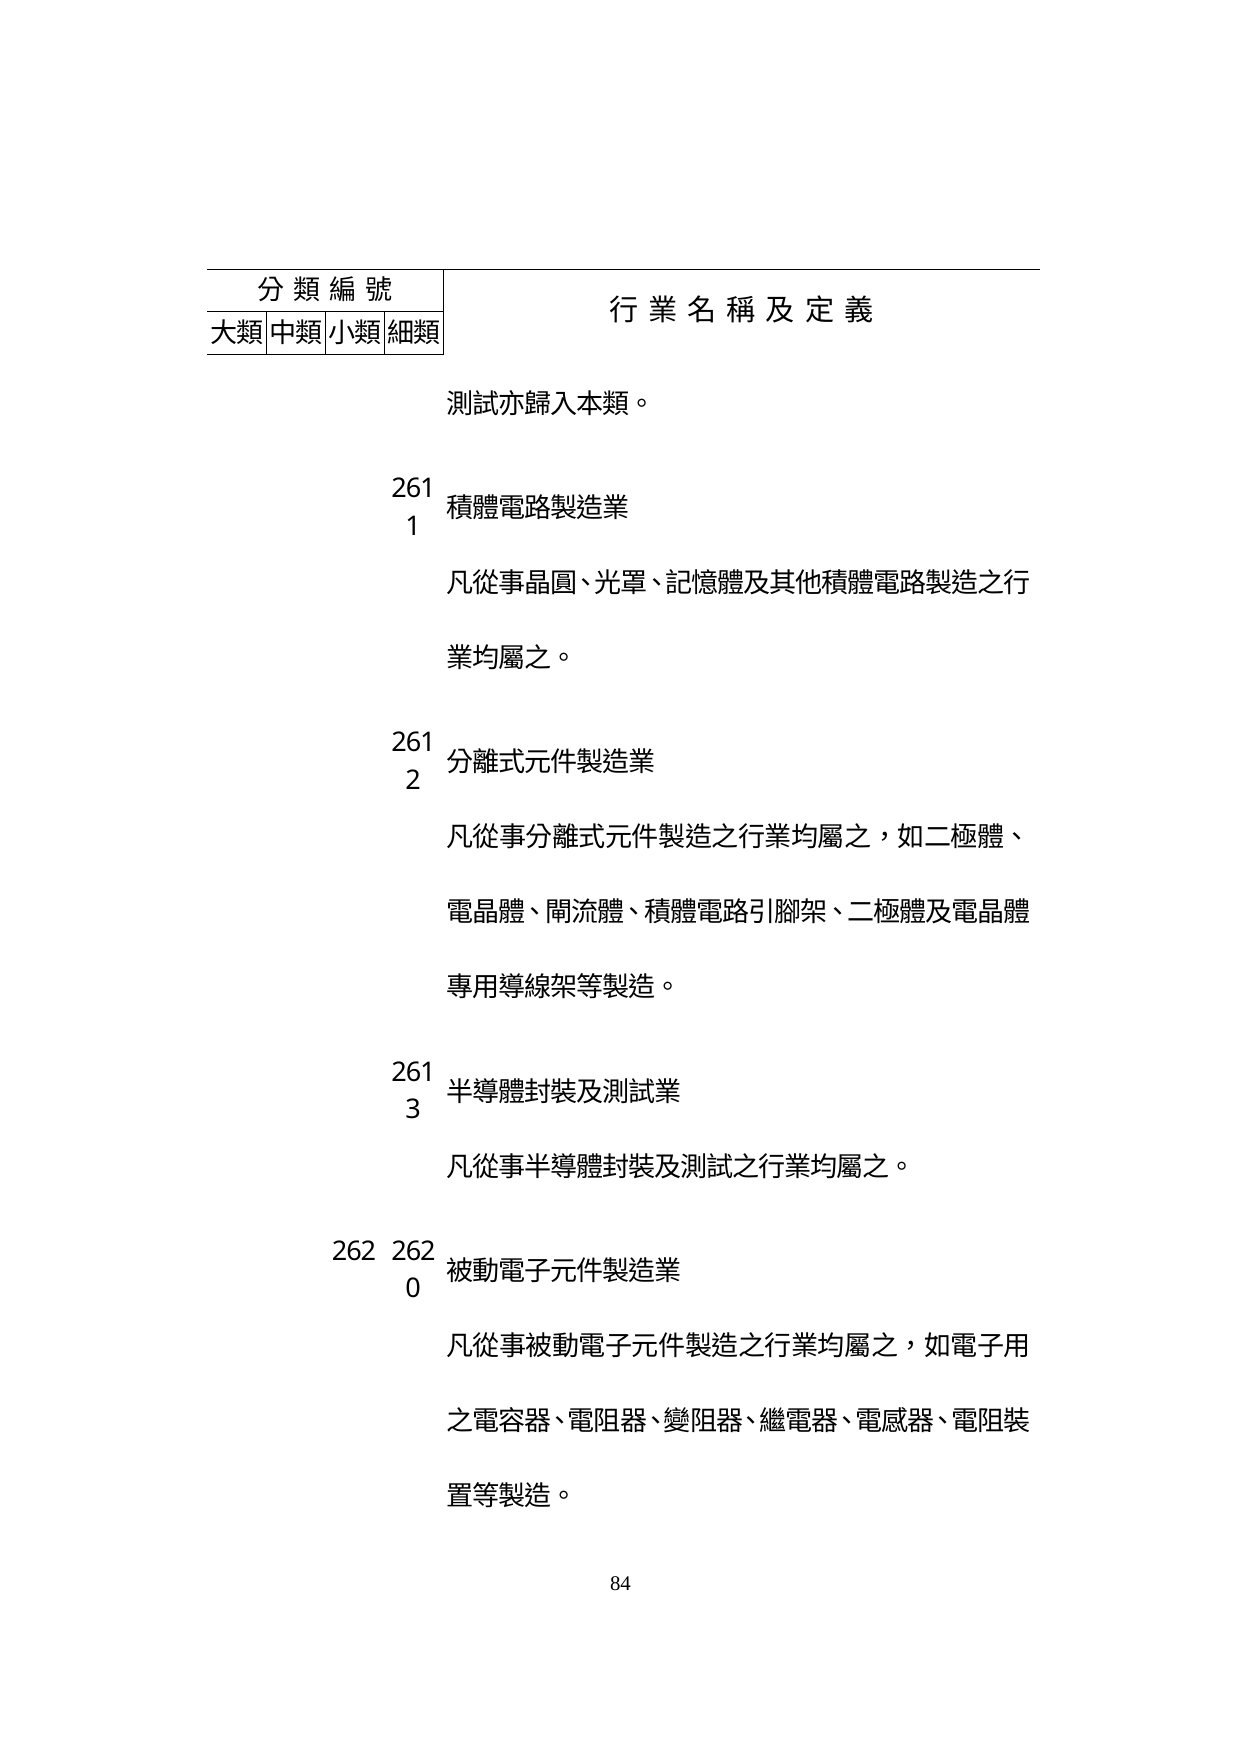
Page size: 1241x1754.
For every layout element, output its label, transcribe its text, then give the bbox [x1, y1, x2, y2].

table_cell [266, 468, 325, 693]
table_cell 2611 [384, 468, 443, 693]
table_cell [325, 439, 384, 468]
table_cell [207, 1531, 266, 1560]
table_cell 2620 [384, 1231, 443, 1531]
table_cell [325, 364, 384, 439]
table_cell [443, 439, 1033, 468]
table_cell [384, 1202, 443, 1231]
table_cell 被動電子元件製造業 凡從事被動電子元件製造之行業均屬之，如電子用之電容器、電阻器、變阻器、繼電器、電感器、電阻裝置等製造。 [443, 1231, 1033, 1531]
table_cell [207, 1231, 266, 1531]
table_cell [207, 1052, 266, 1202]
table_cell [207, 1023, 266, 1052]
table_cell [266, 439, 325, 468]
table_cell [325, 1202, 384, 1231]
table_cell [325, 1052, 384, 1202]
table_cell [384, 693, 443, 722]
table_cell [207, 723, 266, 1022]
table_cell 測試亦歸入本類。 [443, 364, 1033, 439]
table_cell [207, 693, 266, 722]
table_cell [443, 1023, 1033, 1052]
table_cell 分離式元件製造業 凡從事分離式元件製造之行業均屬之，如二極體、電晶體、閘流體、積體電路引腳架、二極體及電晶體專用導線架等製造。 [443, 723, 1033, 1022]
table_cell [443, 1531, 1033, 1560]
table_cell 2613 [384, 1052, 443, 1202]
table_cell [384, 364, 443, 439]
table_cell [325, 1531, 384, 1560]
table_cell [325, 1023, 384, 1052]
table_cell [325, 468, 384, 693]
table_cell [266, 1231, 325, 1531]
table_cell [207, 468, 266, 693]
table_cell [266, 1023, 325, 1052]
table_cell [384, 1531, 443, 1560]
table_cell [325, 693, 384, 722]
table_cell [266, 723, 325, 1022]
table_cell [266, 364, 325, 439]
table_cell [266, 1052, 325, 1202]
table_cell [443, 1202, 1033, 1231]
table_cell [266, 1202, 325, 1231]
table_cell [325, 723, 384, 1022]
table_cell [443, 693, 1033, 722]
table_cell 半導體封裝及測試業 凡從事半導體封裝及測試之行業均屬之。 [443, 1052, 1033, 1202]
table_cell [266, 1531, 325, 1560]
table_cell [384, 439, 443, 468]
table_cell 積體電路製造業 凡從事晶圓、光罩、記憶體及其他積體電路製造之行業均屬之。 [443, 468, 1033, 693]
table_cell [384, 1023, 443, 1052]
table_cell [266, 693, 325, 722]
table_cell [207, 364, 266, 439]
table_cell 2612 [384, 723, 443, 1022]
table_cell [207, 1202, 266, 1231]
table_cell [207, 439, 266, 468]
table_cell 262 [325, 1231, 384, 1531]
